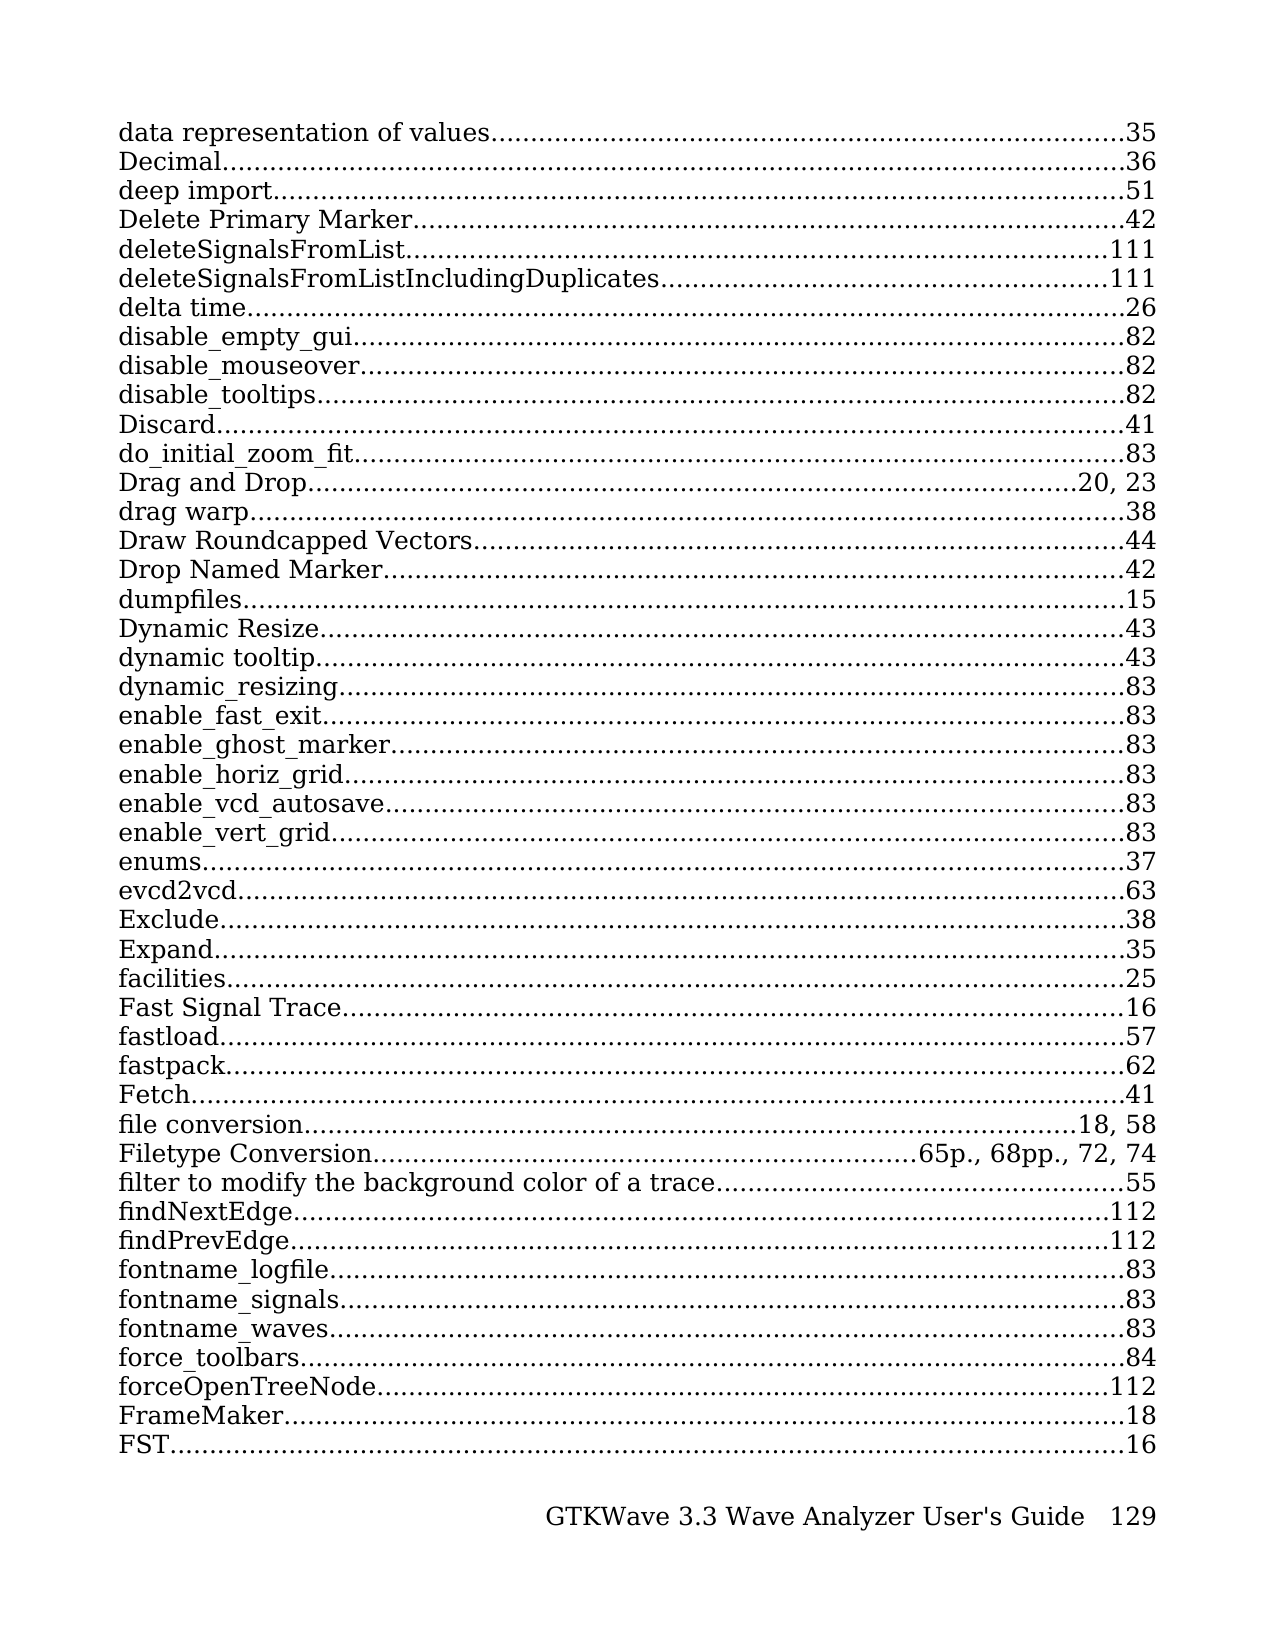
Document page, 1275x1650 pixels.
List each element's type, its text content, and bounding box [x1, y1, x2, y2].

text fastpack 62 [118, 1051, 1157, 1081]
text Expand 35 [118, 935, 1157, 964]
text Decimal 36 [118, 147, 1157, 176]
text Discard 41 [118, 410, 1157, 439]
text Fetch 41 [118, 1081, 1157, 1110]
text evcd2vcd 63 [118, 876, 1157, 906]
text deleteSignalsFromList 111 [118, 235, 1157, 264]
text dumpfiles 15 [118, 585, 1157, 614]
text disable_tooltips 82 [118, 381, 1157, 410]
text Fast Signal Trace 16 [118, 993, 1157, 1022]
text filter to modify the background color of a trace 55 [118, 1168, 1157, 1197]
text Exclude 38 [118, 906, 1157, 935]
text enable_horiz_grid 83 [118, 760, 1157, 789]
text findNextEdge 112 [118, 1197, 1157, 1226]
text force_toolbars 84 [118, 1343, 1157, 1372]
text fontname_waves 83 [118, 1314, 1157, 1343]
text FST 16 [118, 1431, 1157, 1460]
text do_initial_zoom_fit 83 [118, 439, 1157, 468]
text enable_vert_grid 83 [118, 818, 1157, 847]
text forceOpenTreeNode 112 [118, 1372, 1157, 1401]
text dynamic tooltip 43 [118, 643, 1157, 672]
text fontname_logfile 83 [118, 1256, 1157, 1285]
text deleteSignalsFromListIncludingDuplicates 111 [118, 264, 1157, 293]
text Delete Primary Marker 42 [118, 206, 1157, 235]
text FrameMaker 18 [118, 1401, 1157, 1431]
text Filetype Conversion 65p., 68pp., 72, 74 [118, 1139, 1157, 1168]
text Dynamic Resize 43 [118, 614, 1157, 643]
text drag warp 38 [118, 497, 1157, 526]
text Drag and Drop 20, 23 [118, 468, 1157, 497]
text disable_mouseover 82 [118, 351, 1157, 381]
text enable_vcd_autosave 83 [118, 789, 1157, 818]
text findPrevEdge 112 [118, 1226, 1157, 1256]
text enable_ghost_marker 83 [118, 731, 1157, 760]
text fastload 57 [118, 1022, 1157, 1051]
text enable_fast_exit 83 [118, 701, 1157, 731]
text facilities 25 [118, 964, 1157, 993]
text data representation of values 35 [118, 118, 1157, 147]
text delta time 26 [118, 293, 1157, 322]
text deep import 51 [118, 176, 1157, 206]
text Draw Roundcapped Vectors 44 [118, 526, 1157, 556]
text fontname_signals 83 [118, 1285, 1157, 1314]
text enums 37 [118, 847, 1157, 876]
text file conversion 18, 58 [118, 1110, 1157, 1139]
text Drop Named Marker 42 [118, 556, 1157, 585]
text dynamic_resizing 83 [118, 672, 1157, 701]
text disable_empty_gui 82 [118, 322, 1157, 351]
